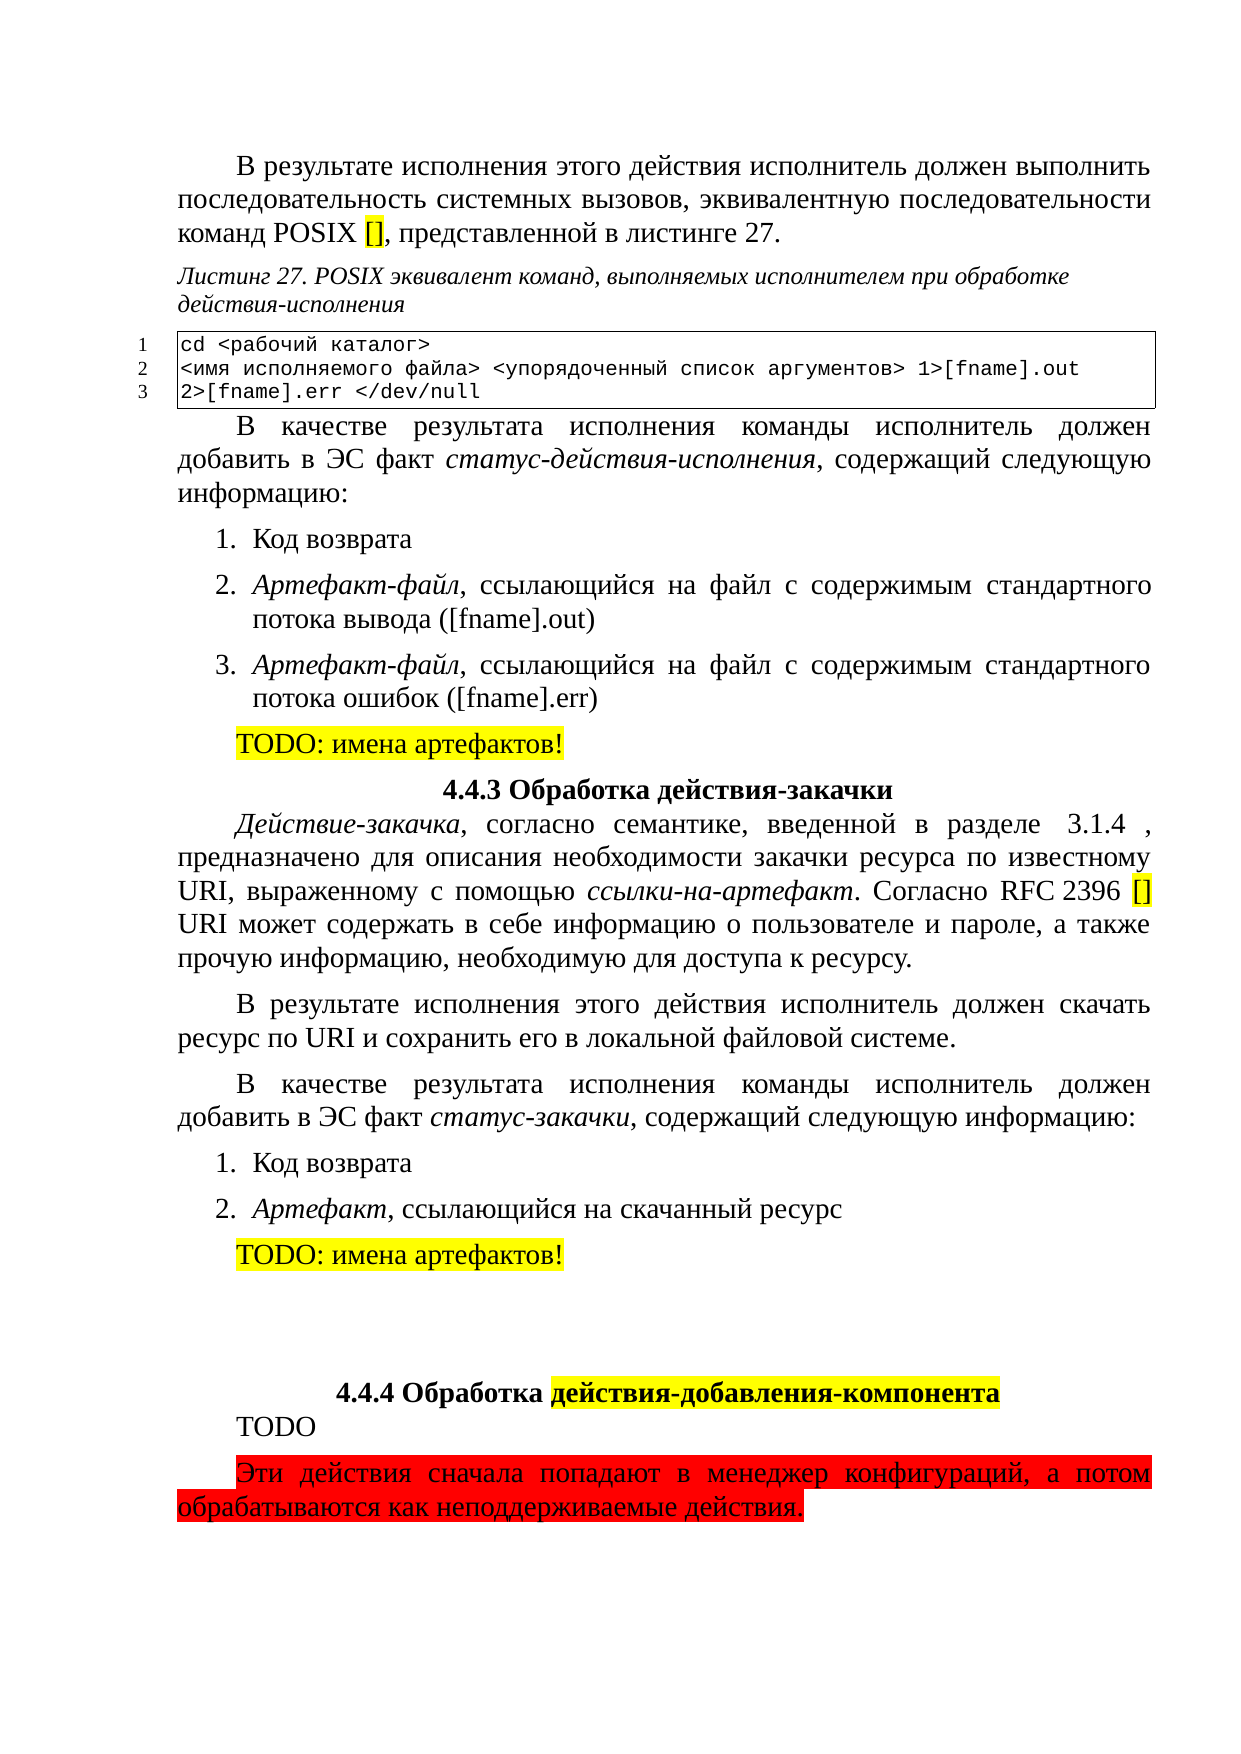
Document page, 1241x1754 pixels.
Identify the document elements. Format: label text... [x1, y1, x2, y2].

text TODO: имена артефактов! [177, 1237, 1152, 1271]
list Код возврата [215, 521, 1152, 555]
text Эти действия сначала попадают в менеджер конфигураций, а потом обрабатываются как неподдерживаемые действия. [177, 1455, 1152, 1522]
text Действие-закачка, согласно семантике, введенной в разделе 3.1.4, предназначено для описания необходимости закачки ресурса по известному URI, выраженному с помощью ссылки-на-артефакт. Согласно RFC 2396 [] URI может содержать в себе информацию о пользователе и пароле, а также прочую информацию, необходимую для доступа к ресурсу. [177, 806, 1152, 974]
text В качестве результата исполнения команды исполнитель должен добавить в ЭС факт статус-действия-исполнения, содержащий следующую информацию: [177, 409, 1152, 509]
text TODO: имена артефактов! [177, 726, 1152, 760]
text В результате исполнения этого действия исполнитель должен выполнить последовательность системных вызовов, эквивалентную последовательности команд POSIX [], представленной в листинге 27. [177, 148, 1152, 248]
text <имя исполняемого файла> <упорядоченный список аргументов> 1>[fname].out 2>[fname].err </dev/null [178, 354, 1155, 408]
list Артефакт-файл, ссылающийся на файл с содержимым стандартного потока ошибок ([fname].err) [215, 647, 1152, 714]
list Артефакт-файл, ссылающийся на файл с содержимым стандартного потока вывода ([fname].out) [215, 567, 1152, 634]
text cd <рабочий каталог> [178, 332, 1155, 354]
subtitle Обработка действия-закачки [177, 772, 1152, 806]
subtitle Обработка действия-добавления-компонента [177, 1376, 1152, 1409]
list Код возврата [215, 1145, 1152, 1179]
list Артефакт, ссылающийся на скачанный ресурс [215, 1191, 1152, 1225]
text В качестве результата исполнения команды исполнитель должен добавить в ЭС факт статус-закачки, содержащий следующую информацию: [177, 1066, 1152, 1133]
text TODO [177, 1409, 1152, 1443]
text В результате исполнения этого действия исполнитель должен скачать ресурс по URI и сохранить его в локальной файловой системе. [177, 986, 1152, 1053]
text Листинг 27. POSIX эквивалент команд, выполняемых исполнителем при обработке действия-исполнения [177, 261, 1152, 318]
